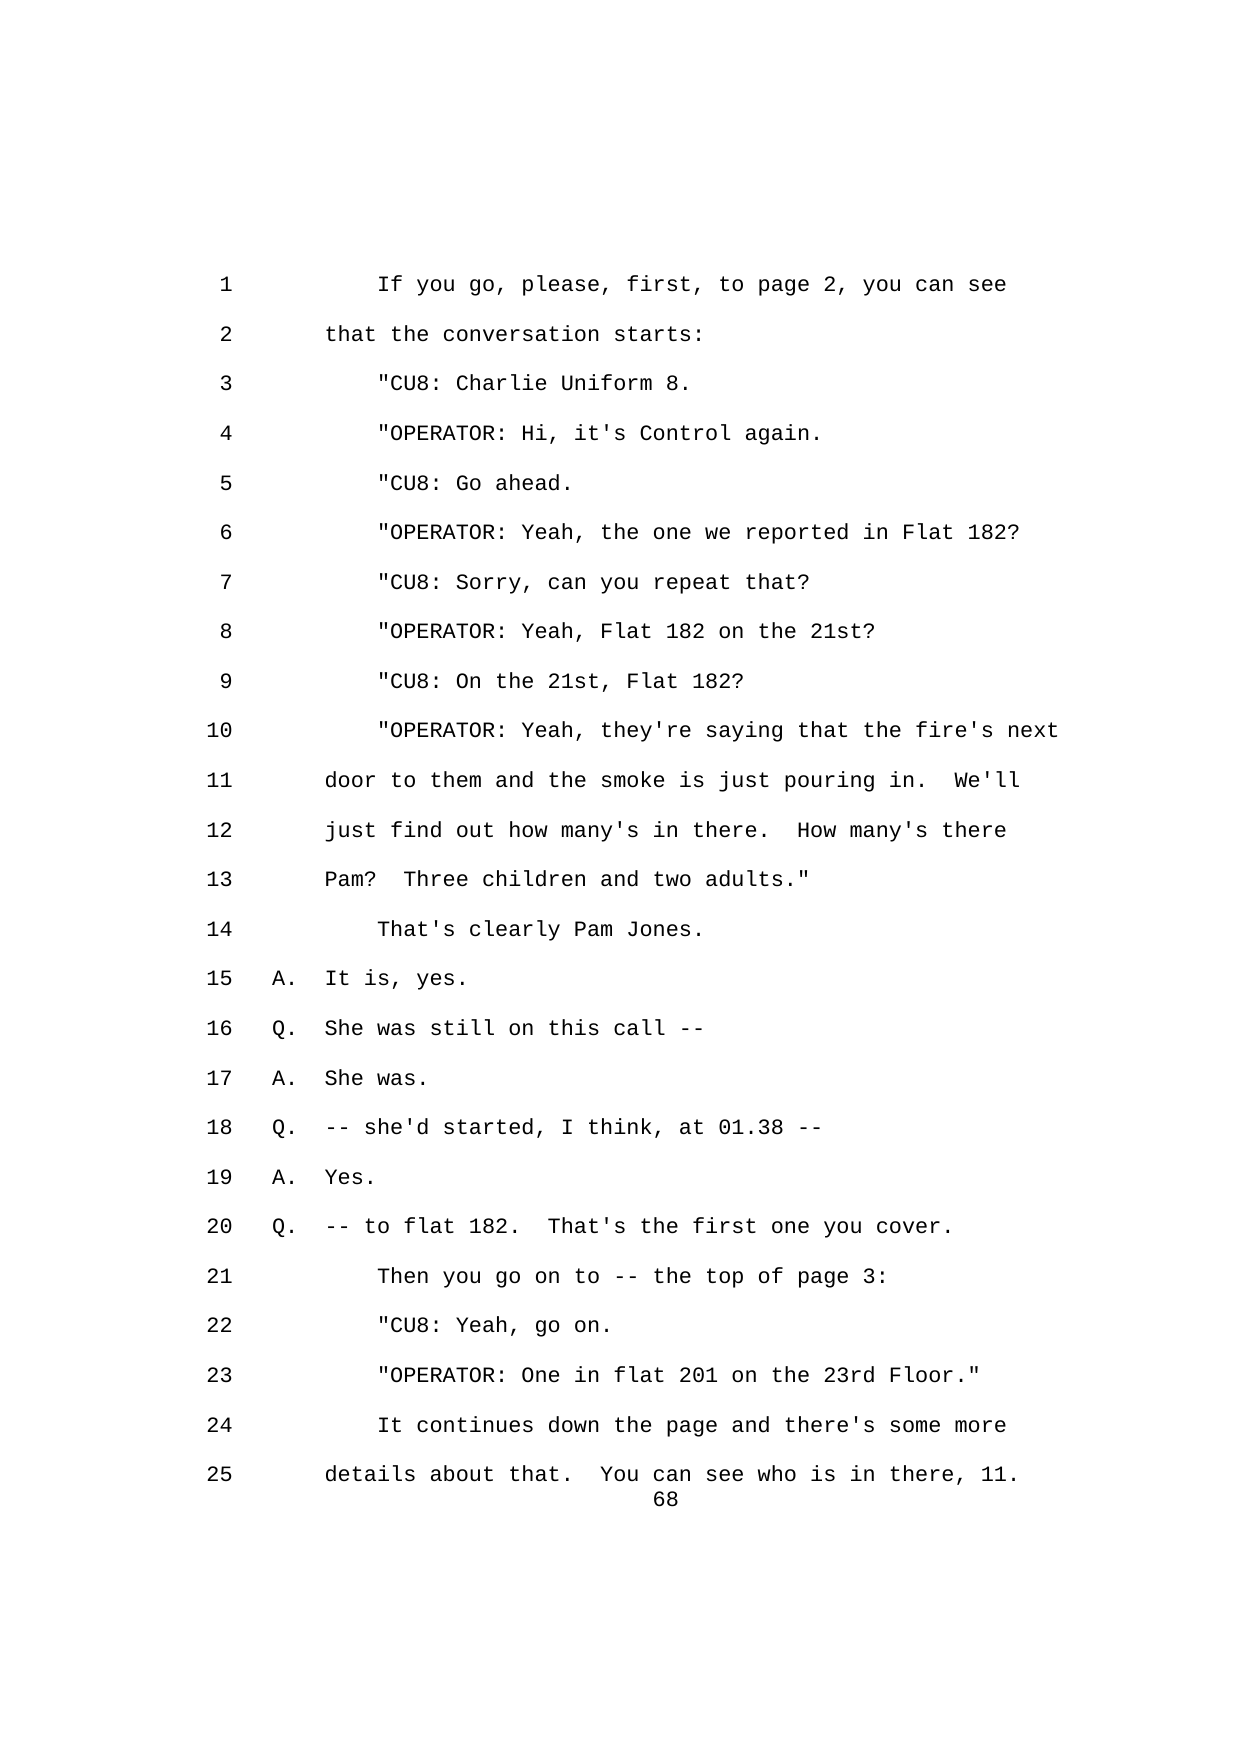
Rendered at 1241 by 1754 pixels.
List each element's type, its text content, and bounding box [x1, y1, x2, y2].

text 22 "CU8: Yeah, go on. [75, 1314, 1165, 1339]
text 6 "OPERATOR: Yeah, the one we reported in Flat 182? [75, 521, 1165, 546]
text 15 A. It is, yes. [75, 967, 1165, 992]
text 21 Then you go on to -- the top of page 3: [75, 1265, 1165, 1290]
text 14 That's clearly Pam Jones. [75, 918, 1165, 943]
text 10 "OPERATOR: Yeah, they're saying that the fire's next [75, 719, 1165, 744]
text 3 "CU8: Charlie Uniform 8. [75, 372, 1165, 397]
text 7 "CU8: Sorry, can you repeat that? [75, 571, 1165, 596]
text 24 It continues down the page and there's some more [75, 1414, 1165, 1438]
text 18 Q. -- she'd started, I think, at 01.38 -- [75, 1116, 1165, 1141]
text 17 A. She was. [75, 1067, 1165, 1091]
text 1 If you go, please, first, to page 2, you can see [75, 273, 1165, 298]
text 68 [75, 1488, 1165, 1513]
text 9 "CU8: On the 21st, Flat 182? [75, 670, 1165, 695]
text 23 "OPERATOR: One in flat 201 on the 23rd Floor." [75, 1364, 1165, 1389]
text 11 door to them and the smoke is just pouring in. We'll [75, 769, 1165, 794]
text 2 that the conversation starts: [75, 323, 1165, 348]
text 12 just find out how many's in there. How many's there [75, 819, 1165, 843]
text 13 Pam? Three children and two adults." [75, 868, 1165, 893]
text 20 Q. -- to flat 182. That's the first one you cover. [75, 1215, 1165, 1240]
text 4 "OPERATOR: Hi, it's Control again. [75, 422, 1165, 447]
text 8 "OPERATOR: Yeah, Flat 182 on the 21st? [75, 620, 1165, 645]
text 16 Q. She was still on this call -- [75, 1017, 1165, 1042]
text 5 "CU8: Go ahead. [75, 472, 1165, 496]
text 19 A. Yes. [75, 1166, 1165, 1191]
text 25 details about that. You can see who is in there, 11. [75, 1463, 1165, 1488]
